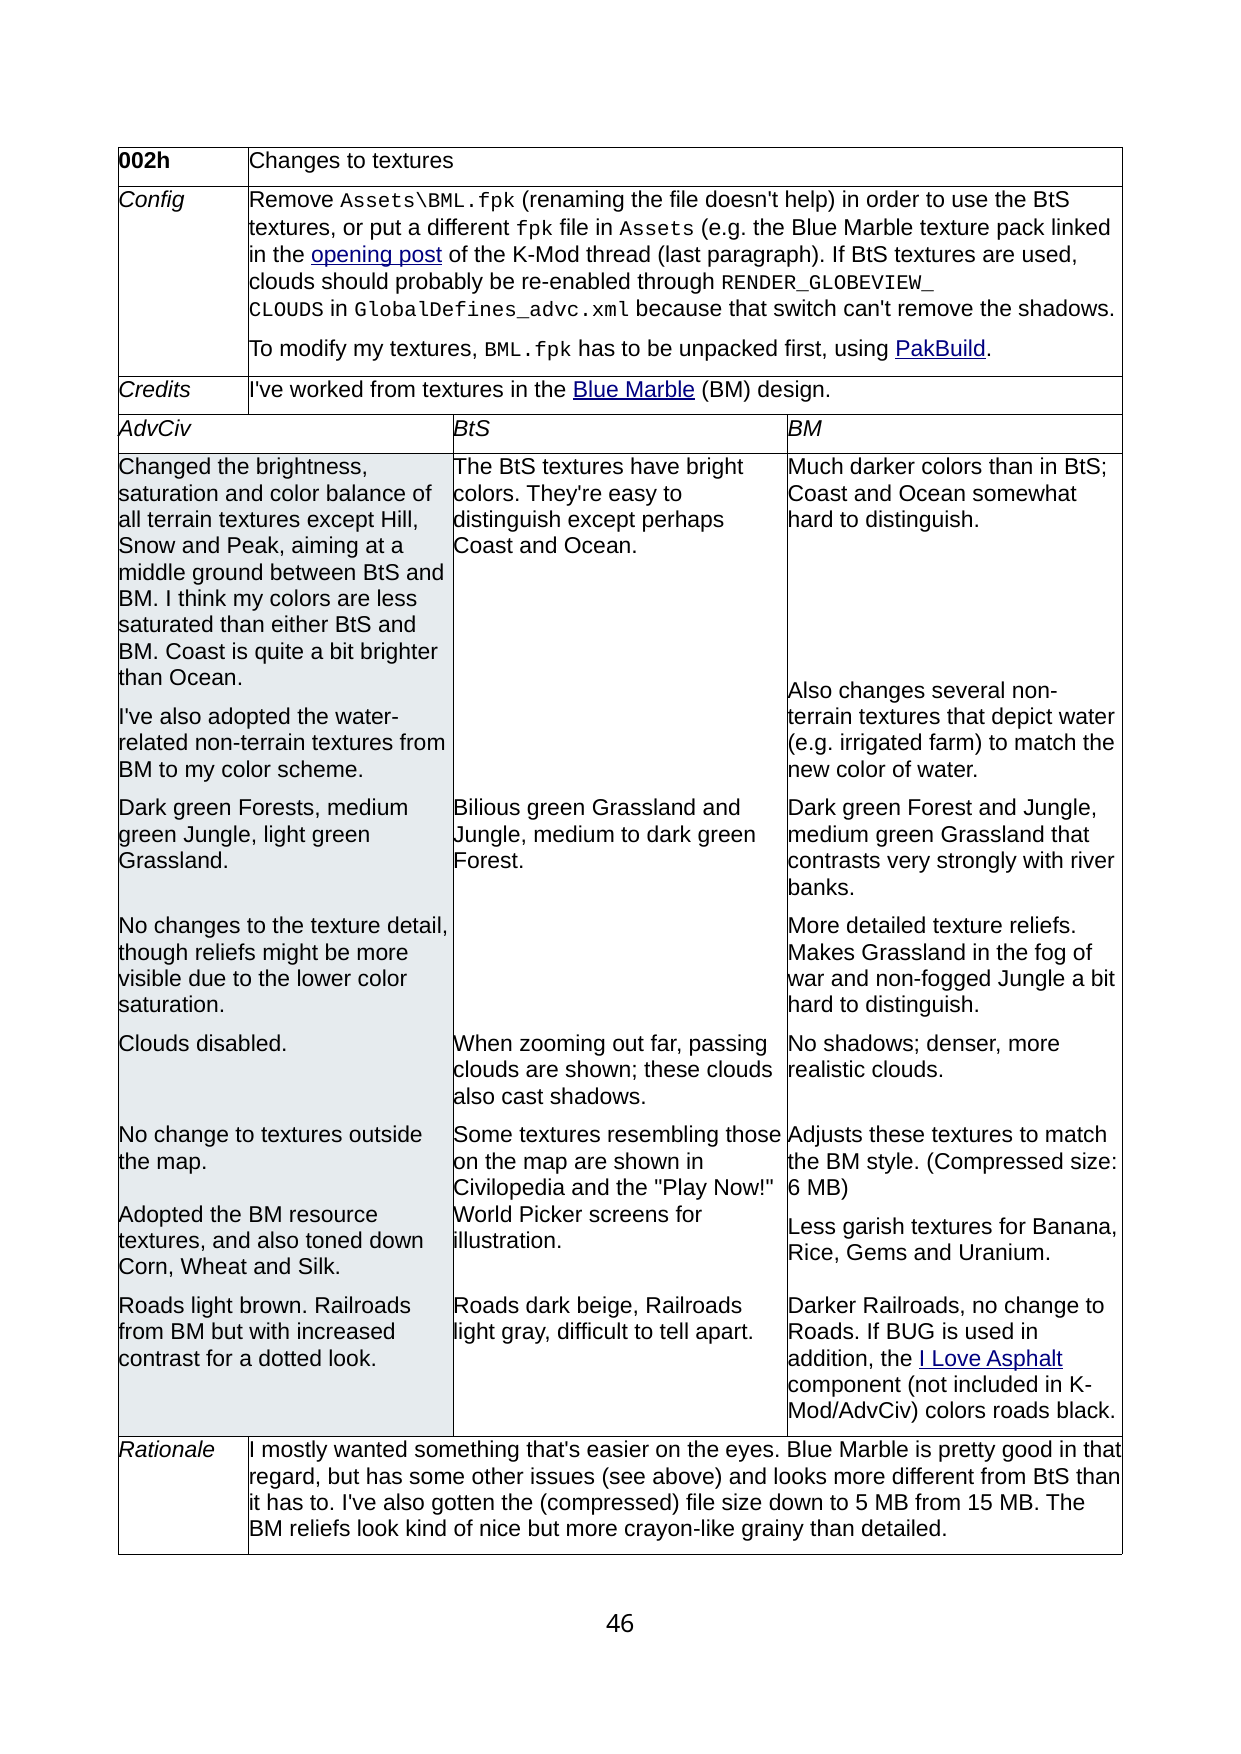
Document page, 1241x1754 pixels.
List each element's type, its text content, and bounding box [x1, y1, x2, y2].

table_cell AdvCiv [119, 415, 453, 453]
table_cell Config [119, 187, 248, 376]
table_header Changes to textures [249, 148, 1122, 186]
table_cell BM [788, 415, 1122, 453]
table_header 002h [119, 148, 248, 186]
table_cell I've worked from textures in the Blue Marble (BM) design. [249, 377, 1122, 414]
table_cell The BtS textures have bright colors. They're easy to distinguish except perhaps Coast and Ocean. Bilious green Grassland and Jungle, medium to dark green Forest. When zooming out far, passing clouds are shown; these clouds also cast shadows. Some textures resembling those on the map are shown in Civilopedia and the "Play Now!" World Picker screens for illustration. Roads dark beige, Railroads light gray, difficult to tell apart. [454, 454, 787, 1436]
table_cell I mostly wanted something that's easier on the eyes. Blue Marble is pretty good in that regard, but has some other issues (see above) and looks more different from BtS than it has to. I've also gotten the (compressed) file size down to 5 MB from 15 MB. The BM reliefs look kind of nice but more crayon-like grainy than detailed. [249, 1437, 1122, 1554]
table_cell Rationale [119, 1437, 248, 1554]
table_cell BtS [454, 415, 787, 453]
table_cell Credits [119, 377, 248, 414]
table_cell Changed the brightness, saturation and color balance of all terrain textures except Hill, Snow and Peak, aiming at a middle ground between BtS and BM. I think my colors are less saturated than either BtS and BM. Coast is quite a bit brighter than Ocean. I've also adopted the water-related non-terrain textures from BM to my color scheme. Dark green Forests, medium green Jungle, light green Grassland. No changes to the texture detail, though reliefs might be more visible due to the lower color saturation. Clouds disabled. No change to textures outside the map. Adopted the BM resource textures, and also toned down Corn, Wheat and Silk. Roads light brown. Railroads from BM but with increased contrast for a dotted look. [119, 454, 453, 1436]
table_cell Remove Assets\BML.fpk (renaming the file doesn't help) in order to use the BtS textures, or put a different fpk file in Assets (e.g. the Blue Marble texture pack linked in the opening post of the K-Mod thread (last paragraph). If BtS textures are used, clouds should probably be re-enabled through RENDER_GLOBEVIEW_ CLOUDS in GlobalDefines_advc.xml because that switch can't remove the shadows. To modify my textures, BML.fpk has to be unpacked first, using PakBuild. [249, 187, 1122, 376]
table_cell Much darker colors than in BtS; Coast and Ocean somewhat hard to distinguish. Also changes several non-terrain textures that depict water (e.g. irrigated farm) to match the new color of water. Dark green Forest and Jungle, medium green Grassland that contrasts very strongly with river banks. More detailed texture reliefs. Makes Grassland in the fog of war and non-fogged Jungle a bit hard to distinguish. No shadows; denser, more realistic clouds. Adjusts these textures to match the BM style. (Compressed size: 6 MB) Less garish textures for Banana, Rice, Gems and Uranium. Darker Railroads, no change to Roads. If BUG is used in addition, the I Love Asphalt component (not included in K-Mod/AdvCiv) colors roads black. [788, 454, 1122, 1436]
